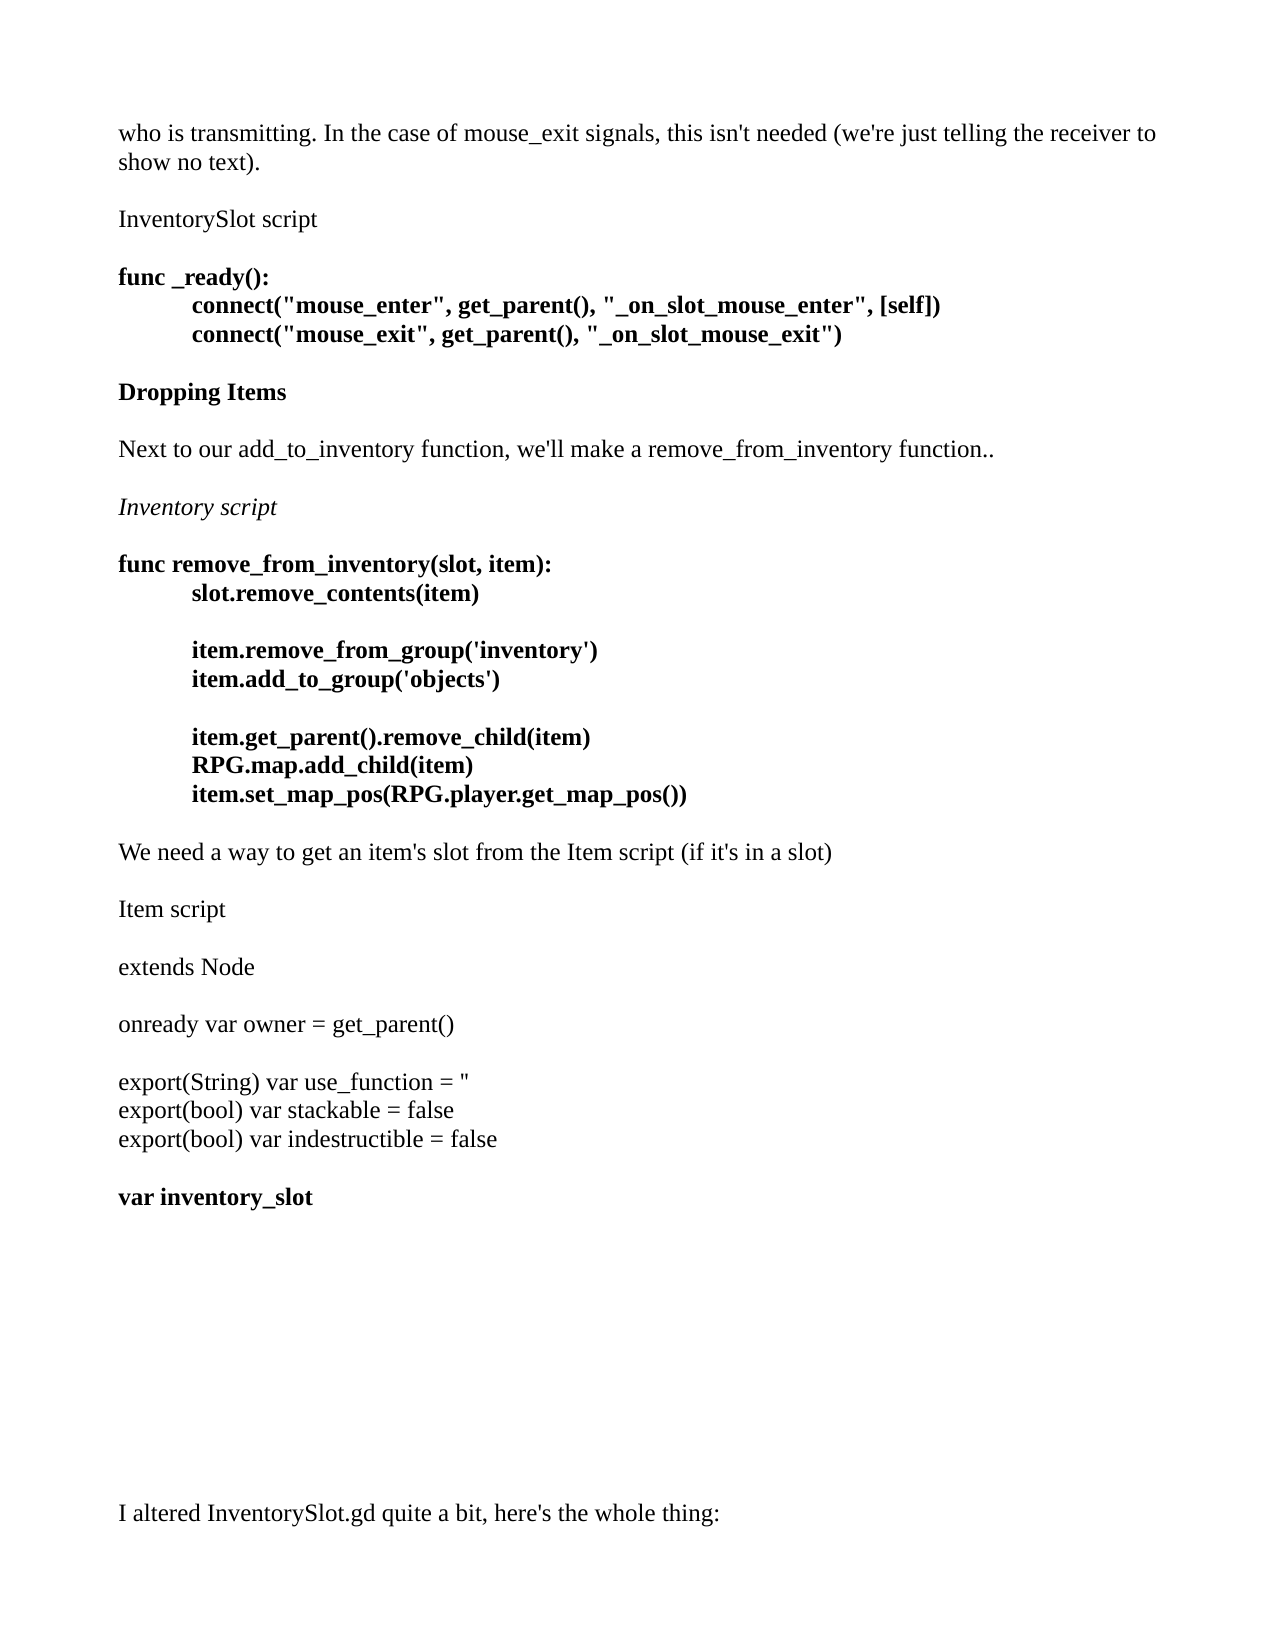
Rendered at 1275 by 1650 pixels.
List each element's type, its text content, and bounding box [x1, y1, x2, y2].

text func _ready(): connect("mouse_enter", get_parent(), "_on_slot_mouse_enter", [self]) connect("mouse_exit", get_parent(), "_on_slot_mouse_exit") [118, 262, 1157, 348]
text extends Node onready var owner = get_parent() export(String) var use_function = '' export(bool) var stackable = false export(bool) var indestructible = false var inventory_slot [118, 952, 1157, 1211]
text InventorySlot script [118, 204, 1157, 233]
text who is transmitting. In the case of mouse_exit signals, this isn't needed (we're just telling the receiver to show no text). [118, 118, 1157, 176]
text I altered InventorySlot.gd quite a bit, here's the whole thing: [118, 1498, 1157, 1527]
text Dropping Items [118, 377, 1157, 406]
text Next to our add_to_inventory function, we'll make a remove_from_inventory function.. [118, 434, 1157, 463]
text We need a way to get an item's slot from the Item script (if it's in a slot) [118, 837, 1157, 866]
text Item script [118, 894, 1157, 923]
text Inventory script [118, 492, 1157, 521]
text func remove_from_inventory(slot, item): slot.remove_contents(item) item.remove_from_group('inventory') item.add_to_group('objects') item.get_parent().remove_child(item) RPG.map.add_child(item) item.set_map_pos(RPG.player.get_map_pos()) [118, 549, 1157, 808]
